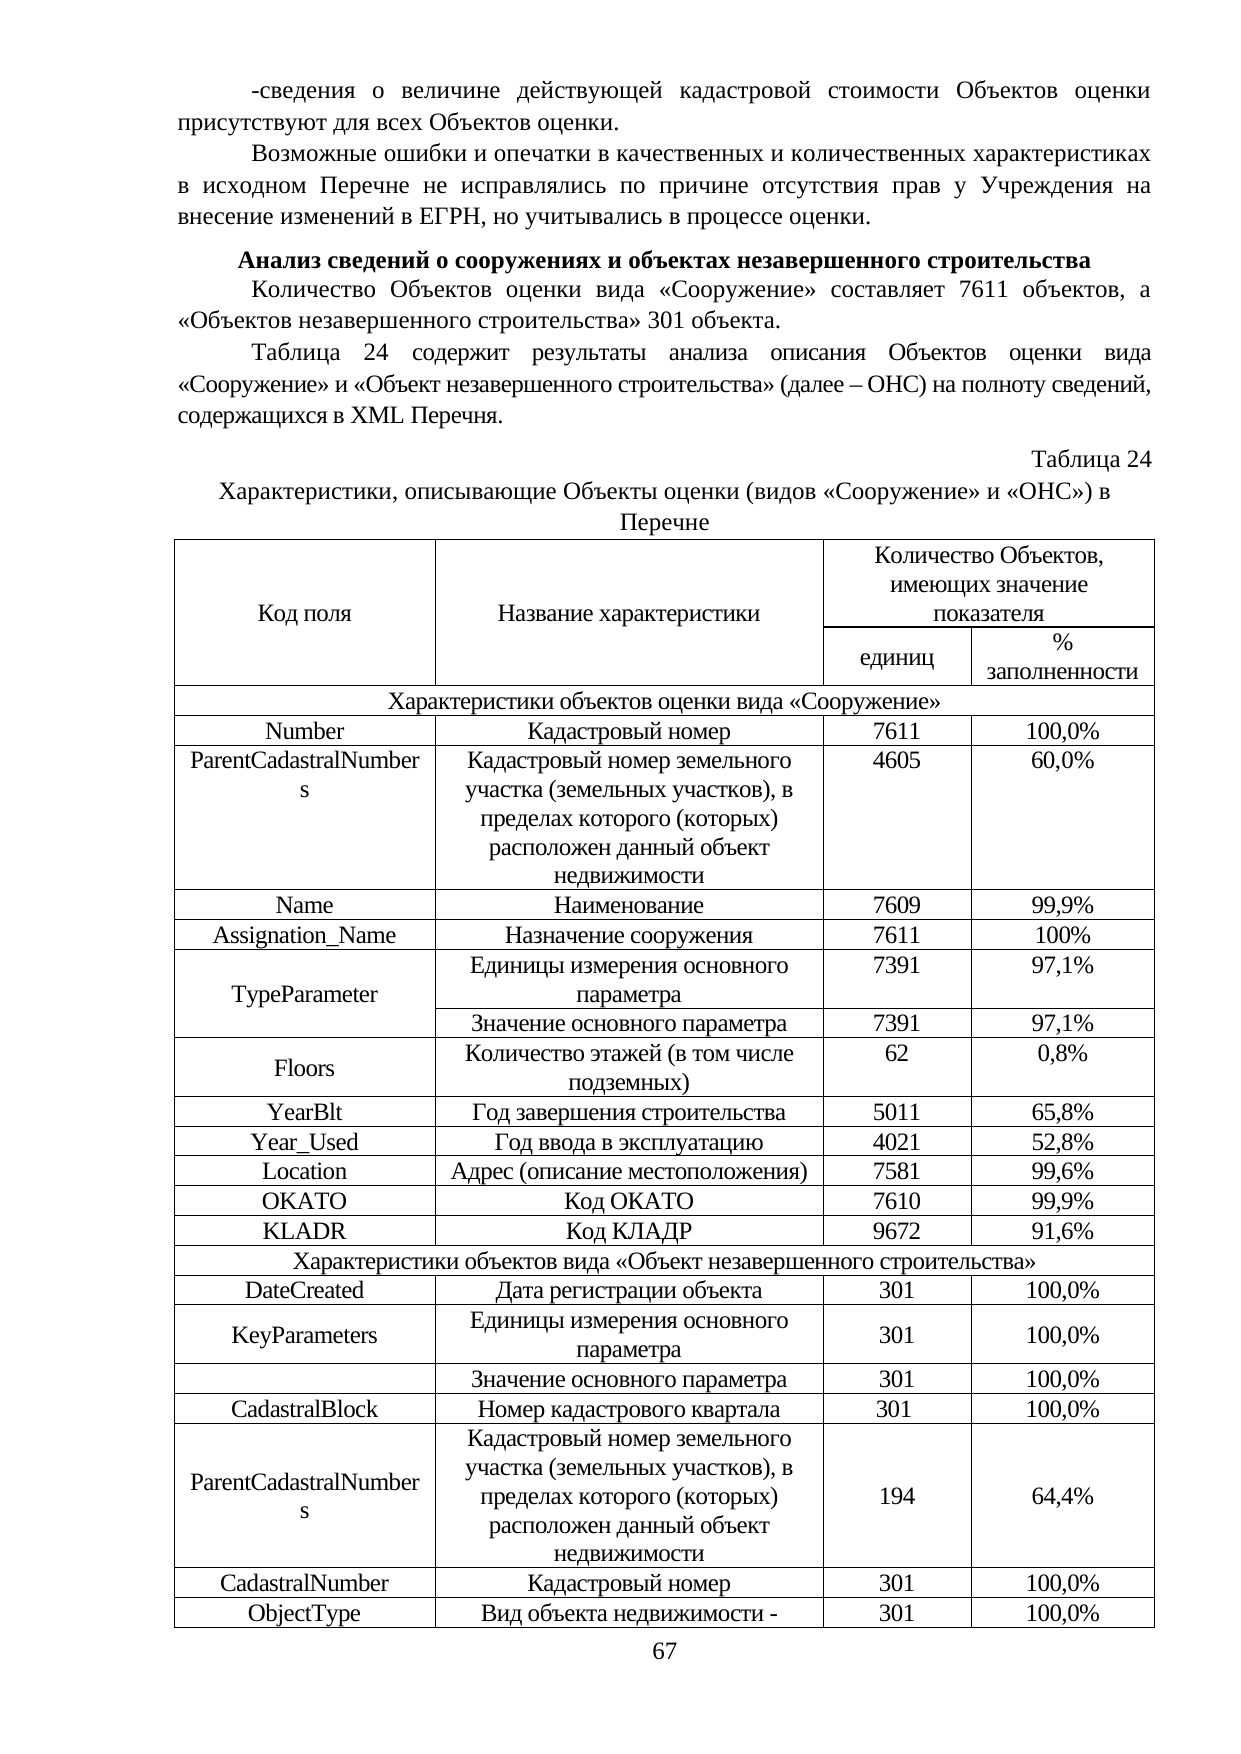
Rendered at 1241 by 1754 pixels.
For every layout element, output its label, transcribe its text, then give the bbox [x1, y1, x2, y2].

table_cell 91,6% [972, 1216, 1154, 1245]
table_cell KLADR [175, 1216, 435, 1245]
table_cell 301 [824, 1305, 971, 1363]
table_cell Name [175, 890, 435, 919]
table_cell CadastralBlock [175, 1394, 435, 1422]
table_cell TypeParameter [175, 950, 435, 1037]
table_cell Характеристики объектов оценки вида «Сооружение» [175, 686, 1154, 715]
table_cell 4021 [824, 1127, 971, 1155]
table_cell 7611 [824, 716, 971, 744]
table_header Количество Объектов, имеющих значение показателя [824, 540, 1154, 626]
table_cell Number [175, 716, 435, 744]
table_cell Кадастровый номер [436, 716, 823, 744]
text Возможные ошибки и опечатки в качественных и количественных характеристиках в исходном Перечне не исправлялись по причине отсутствия прав у Учреждения на внесение изменений в ЕГРН, но учитывались в процессе оценки. [177, 138, 1152, 230]
table_cell Floors [175, 1038, 435, 1096]
table_cell 7391 [824, 950, 971, 1007]
table_cell 9672 [824, 1216, 971, 1245]
table_cell 64,4% [972, 1424, 1154, 1567]
table_cell DateCreated [175, 1276, 435, 1304]
table_cell 62 [824, 1038, 971, 1096]
table_cell 52,8% [972, 1127, 1154, 1155]
table_cell Назначение сооружения [436, 920, 823, 949]
table_cell 97,1% [972, 1009, 1154, 1037]
table_cell 60,0% [972, 746, 1154, 889]
table_cell 301 [824, 1394, 971, 1422]
table_cell 301 [824, 1276, 971, 1304]
table_cell YearBlt [175, 1097, 435, 1126]
table_header Код поля [175, 540, 435, 685]
table_cell 100,0% [972, 1394, 1154, 1422]
table_cell 194 [824, 1424, 971, 1567]
text Анализ сведений о сооружениях и объектах незавершенного строительства [177, 245, 1152, 274]
table_cell 100,0% [972, 1598, 1154, 1627]
table_cell 99,6% [972, 1156, 1154, 1185]
table_cell 97,1% [972, 950, 1154, 1007]
table_cell [175, 1364, 435, 1393]
table_cell единиц [824, 628, 971, 685]
table_cell 7611 [824, 920, 971, 949]
table_cell Номер кадастрового квартала [436, 1394, 823, 1422]
table_cell 301 [824, 1568, 971, 1597]
table_cell Характеристики объектов вида «Объект незавершенного строительства» [175, 1246, 1154, 1274]
table_cell 100,0% [972, 716, 1154, 744]
table_cell 301 [824, 1598, 971, 1627]
table_cell ObjectType [175, 1598, 435, 1627]
text Характеристики, описывающие Объекты оценки (видов «Сооружение» и «ОНС») в Перечне [177, 476, 1152, 536]
table_cell 99,9% [972, 890, 1154, 919]
table_cell Location [175, 1156, 435, 1185]
table_cell OKATO [175, 1186, 435, 1215]
table_cell 4605 [824, 746, 971, 889]
table_cell 5011 [824, 1097, 971, 1126]
table_cell Вид объекта недвижимости [436, 1598, 823, 1627]
table_cell Код КЛАДР [436, 1216, 823, 1245]
table_cell Наименование [436, 890, 823, 919]
text -сведения о величине действующей кадастровой стоимости Объектов оценки присутствуют для всех Объектов оценки. [177, 75, 1152, 135]
table_cell Значение основного параметра [436, 1364, 823, 1393]
table_cell 100,0% [972, 1305, 1154, 1363]
table_cell Адрес (описание местоположения) [436, 1156, 823, 1185]
table_cell % заполненности [972, 628, 1154, 685]
table_cell Значение основного параметра [436, 1009, 823, 1037]
table_cell Кадастровый номер [436, 1568, 823, 1597]
table_cell Единицы измерения основного параметра [436, 950, 823, 1007]
table_cell 99,9% [972, 1186, 1154, 1215]
table_header Название характеристики [436, 540, 823, 685]
table_cell KeyParameters [175, 1305, 435, 1363]
table_cell 100% [972, 920, 1154, 949]
table_cell CadastralNumber [175, 1568, 435, 1597]
table_cell Код ОКАТО [436, 1186, 823, 1215]
table_cell 100,0% [972, 1276, 1154, 1304]
table_cell 100,0% [972, 1364, 1154, 1393]
table_cell Год ввода в эксплуатацию [436, 1127, 823, 1155]
table_cell 7581 [824, 1156, 971, 1185]
text Таблица 24 [177, 444, 1152, 473]
table_cell Кадастровый номер земельного участка (земельных участков), в пределах которого (которых) расположен данный объект недвижимости [436, 1424, 823, 1567]
table_cell 7391 [824, 1009, 971, 1037]
table_cell 100,0% [972, 1568, 1154, 1597]
text Таблица 24 содержит результаты анализа описания Объектов оценки вида «Сооружение» и «Объект незавершенного строительства» (далее – ОНС) на полноту сведений, содержащихся в XML Перечня. [177, 337, 1152, 429]
table_cell 301 [824, 1364, 971, 1393]
table_cell 0,8% [972, 1038, 1154, 1096]
table_cell Year_Used [175, 1127, 435, 1155]
text Количество Объектов оценки вида «Сооружение» составляет 7611 объектов, а «Объектов незавершенного строительства» 301 объекта. [177, 274, 1152, 334]
table_cell Единицы измерения основного параметра [436, 1305, 823, 1363]
table_cell Год завершения строительства [436, 1097, 823, 1126]
table_cell 65,8% [972, 1097, 1154, 1126]
table_cell ParentCadastralNumbers [175, 1424, 435, 1567]
table_cell Количество этажей (в том числе подземных) [436, 1038, 823, 1096]
table_cell Кадастровый номер земельного участка (земельных участков), в пределах которого (которых) расположен данный объект недвижимости [436, 746, 823, 889]
table_cell 7610 [824, 1186, 971, 1215]
table_cell Дата регистрации объекта [436, 1276, 823, 1304]
table_cell ParentCadastralNumbers [175, 746, 435, 889]
table_cell Assignation_Name [175, 920, 435, 949]
table_cell 7609 [824, 890, 971, 919]
